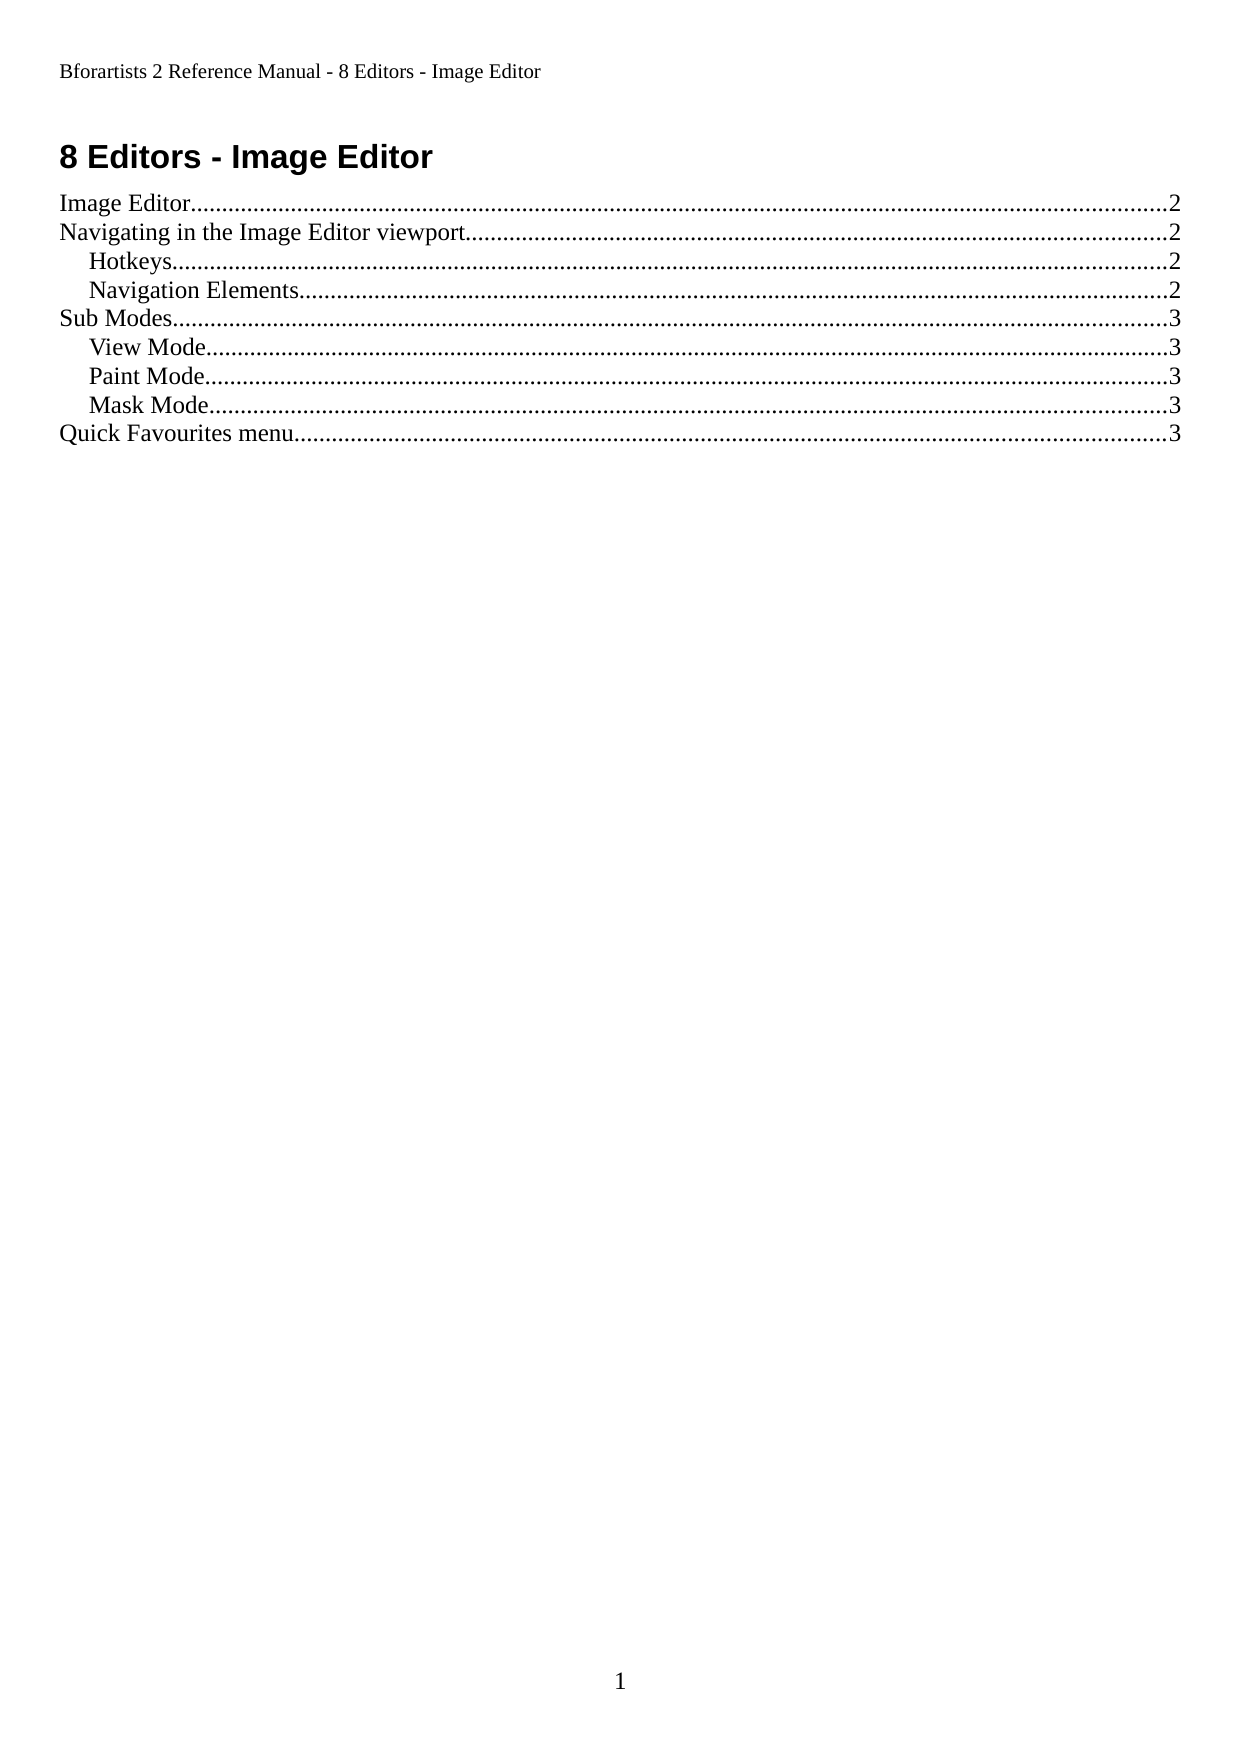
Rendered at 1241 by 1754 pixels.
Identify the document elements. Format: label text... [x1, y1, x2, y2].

subtitle 8 Editors - Image Editor [59, 138, 1181, 176]
text Sub Modes 3 [59, 303, 1181, 332]
text Paint Mode 3 [88, 361, 1181, 390]
text Navigating in the Image Editor viewport 2 [59, 217, 1181, 246]
text Navigation Elements 2 [88, 275, 1181, 303]
text Quick Favourites menu 3 [59, 418, 1181, 447]
text Mask Mode 3 [88, 390, 1181, 418]
text Image Editor 2 [59, 188, 1181, 217]
text Hotkeys 2 [88, 246, 1181, 275]
text View Mode 3 [88, 332, 1181, 361]
